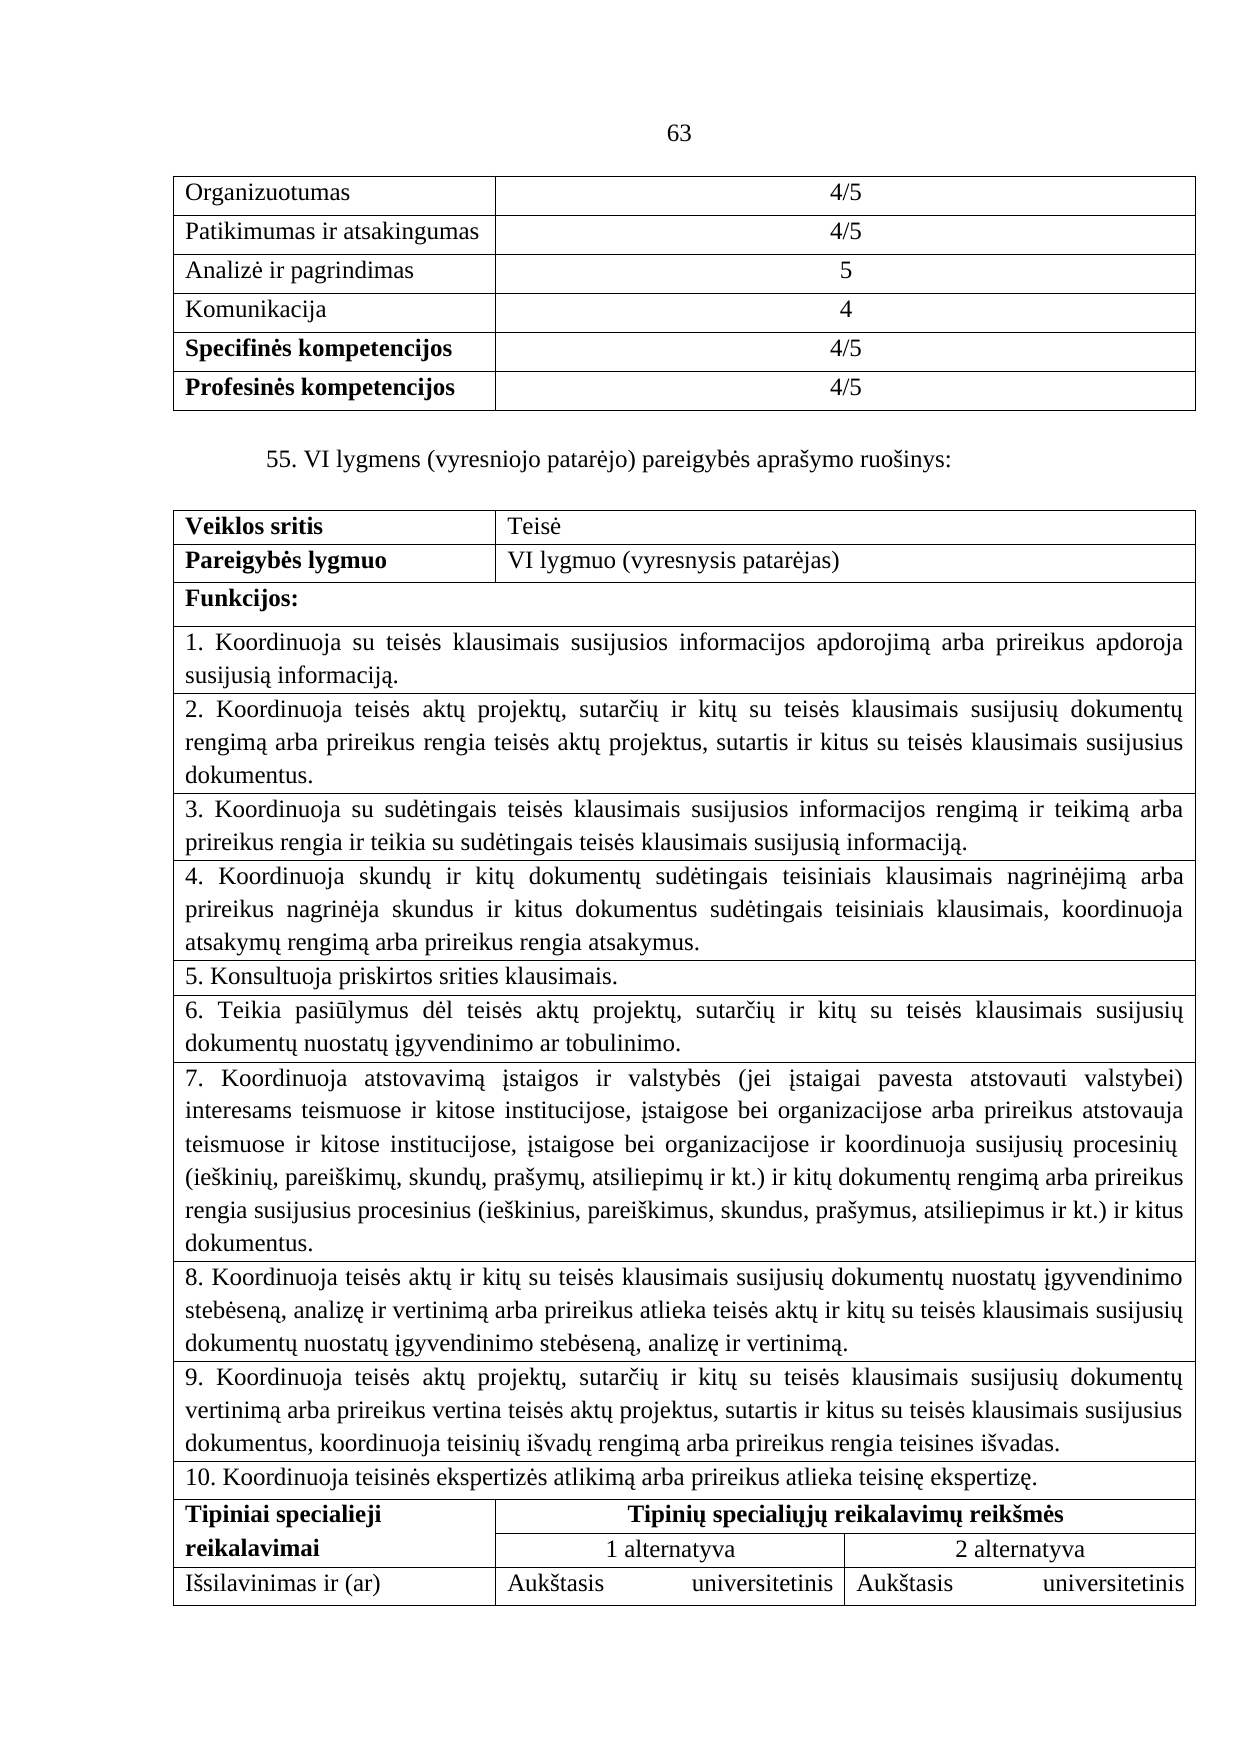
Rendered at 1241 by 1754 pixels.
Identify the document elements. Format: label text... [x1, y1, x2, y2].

table_cell VI lygmuo (vyresnysis patarėjas) [496, 545, 1195, 582]
table_cell 7. Koordinuoja atstovavimą įstaigos ir valstybės (jei įstaigai pavesta atstovauti valstybei) interesams teismuose ir kitose institucijose, įstaigose bei organizacijose arba prireikus atstovauja teismuose ir kitose institucijose, įstaigose bei organizacijose ir koordinuoja susijusių procesinių (ieškinių, pareiškimų, skundų, prašymų, atsiliepimų ir kt.) ir kitų dokumentų rengimą arba prireikus rengia susijusius procesinius (ieškinius, pareiškimus, skundus, prašymus, atsiliepimus ir kt.) ir kitus dokumentus. [174, 1063, 1195, 1261]
table_cell Funkcijos: [174, 583, 1195, 626]
table_cell 2. Koordinuoja teisės aktų projektų, sutarčių ir kitų su teisės klausimais susijusių dokumentų rengimą arba prireikus rengia teisės aktų projektus, sutartis ir kitus su teisės klausimais susijusius dokumentus. [174, 694, 1195, 793]
table_cell Organizuotumas [174, 177, 495, 215]
table_cell 4/5 [496, 177, 1195, 215]
table_cell Išsilavinimas ir (ar) [174, 1568, 495, 1605]
table_cell 1 alternatyva [496, 1534, 844, 1567]
table_cell 4/5 [496, 216, 1195, 254]
table_cell 4/5 [496, 372, 1195, 410]
table_cell 5 [496, 255, 1195, 293]
table_cell 9. Koordinuoja teisės aktų projektų, sutarčių ir kitų su teisės klausimais susijusių dokumentų vertinimą arba prireikus vertina teisės aktų projektus, sutartis ir kitus su teisės klausimais susijusius dokumentus, koordinuoja teisinių išvadų rengimą arba prireikus rengia teisines išvadas. [174, 1362, 1195, 1461]
table_cell 4 [496, 294, 1195, 332]
table_cell 4. Koordinuoja skundų ir kitų dokumentų sudėtingais teisiniais klausimais nagrinėjimą arba prireikus nagrinėja skundus ir kitus dokumentus sudėtingais teisiniais klausimais, koordinuoja atsakymų rengimą arba prireikus rengia atsakymus. [174, 861, 1195, 960]
table_cell Komunikacija [174, 294, 495, 332]
table_cell Pareigybės lygmuo [174, 545, 495, 582]
table_cell 6. Teikia pasiūlymus dėl teisės aktų projektų, sutarčių ir kitų su teisės klausimais susijusių dokumentų nuostatų įgyvendinimo ar tobulinimo. [174, 996, 1195, 1062]
table_cell Tipinių specialiųjų reikalavimų reikšmės [496, 1500, 1195, 1533]
table_cell 4/5 [496, 333, 1195, 371]
table_cell Aukštasis universitetinis [845, 1568, 1195, 1605]
table_cell 2 alternatyva [845, 1534, 1195, 1567]
table_cell 1. Koordinuoja su teisės klausimais susijusios informacijos apdorojimą arba prireikus apdoroja susijusią informaciją. [174, 627, 1195, 693]
table_cell Aukštasis universitetinis [496, 1568, 844, 1605]
table_cell 3. Koordinuoja su sudėtingais teisės klausimais susijusios informacijos rengimą ir teikimą arba prireikus rengia ir teikia su sudėtingais teisės klausimais susijusią informaciją. [174, 794, 1195, 860]
table_cell Analizė ir pagrindimas [174, 255, 495, 293]
table_cell Tipiniai specialieji reikalavimai [174, 1500, 495, 1567]
table_header Veiklos sritis [174, 511, 495, 544]
table_cell Specifinės kompetencijos [174, 333, 495, 371]
text 55. VI lygmens (vyresniojo patarėjo) pareigybės aprašymo ruošinys: [177, 444, 1181, 473]
table_cell 8. Koordinuoja teisės aktų ir kitų su teisės klausimais susijusių dokumentų nuostatų įgyvendinimo stebėseną, analizę ir vertinimą arba prireikus atlieka teisės aktų ir kitų su teisės klausimais susijusių dokumentų nuostatų įgyvendinimo stebėseną, analizę ir vertinimą. [174, 1262, 1195, 1361]
table_header Teisė [496, 511, 1195, 544]
table_cell Profesinės kompetencijos [174, 372, 495, 410]
table_cell 10. Koordinuoja teisinės ekspertizės atlikimą arba prireikus atlieka teisinę ekspertizę. [174, 1462, 1195, 1498]
table_cell Patikimumas ir atsakingumas [174, 216, 495, 254]
table_cell 5. Konsultuoja priskirtos srities klausimais. [174, 961, 1195, 994]
